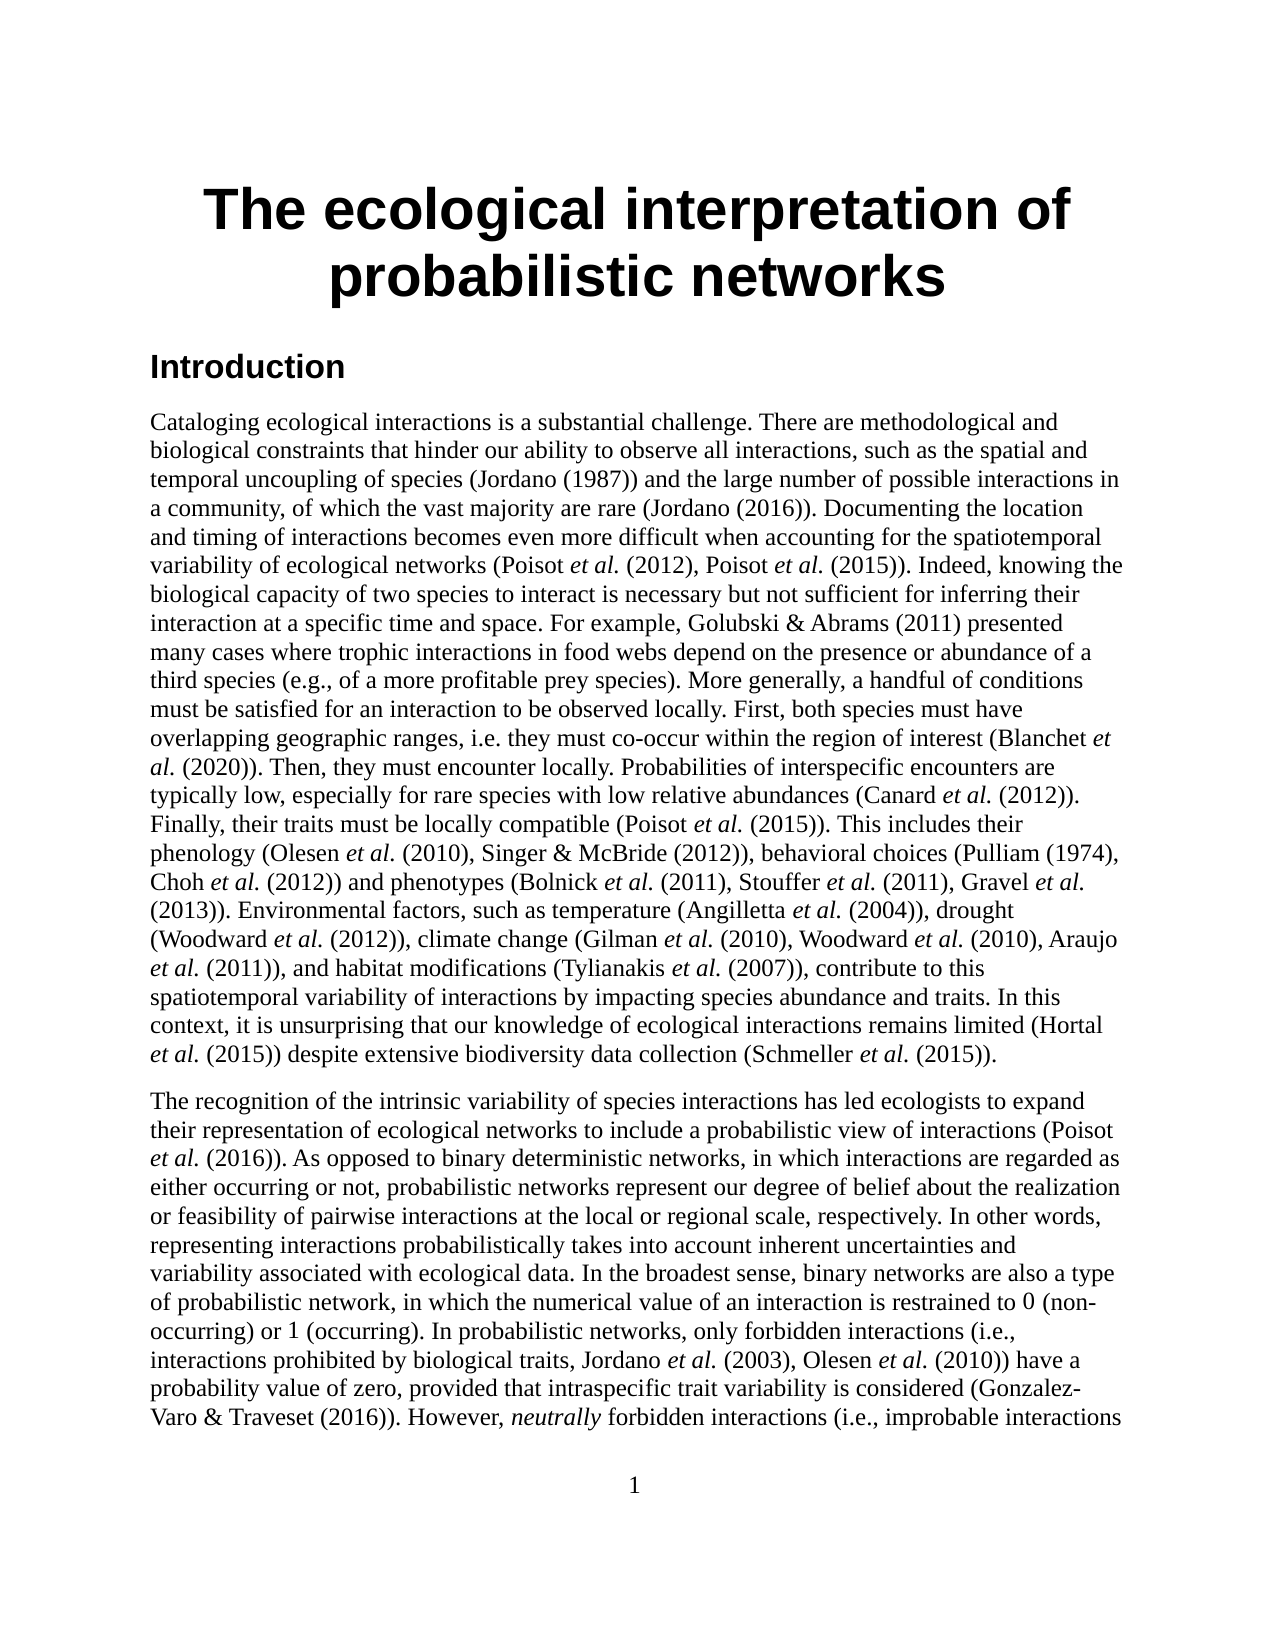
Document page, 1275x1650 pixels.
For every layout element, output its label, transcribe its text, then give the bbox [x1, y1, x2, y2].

title The ecological interpretation of probabilistic networks [150, 175, 1125, 309]
text The recognition of the intrinsic variability of species interactions has led ecologists to expand their representation of ecological networks to include a probabilistic view of interactions (Poisot et al. (2016)). As opposed to binary deterministic networks, in which interactions are regarded as either occurring or not, probabilistic networks represent our degree of belief about the realization or feasibility of pairwise interactions at the local or regional scale, respectively. In other words, representing interactions probabilistically takes into account inherent uncertainties and variability associated with ecological data. In the broadest sense, binary networks are also a type of probabilistic network, in which the numerical value of an interaction is restrained to (non-occurring) or (occurring). In probabilistic networks, only forbidden interactions (i.e., interactions prohibited by biological traits, Jordano et al. (2003), Olesen et al. (2010)) have a probability value of zero, provided that intraspecific trait variability is considered (Gonzalez-Varo & Traveset (2016)). However, neutrally forbidden interactions (i.e., improbable interactions [150, 1086, 1125, 1431]
subtitle Introduction [150, 347, 1125, 385]
text Cataloging ecological interactions is a substantial challenge. There are methodological and biological constraints that hinder our ability to observe all interactions, such as the spatial and temporal uncoupling of species (Jordano (1987)) and the large number of possible interactions in a community, of which the vast majority are rare (Jordano (2016)). Documenting the location and timing of interactions becomes even more difficult when accounting for the spatiotemporal variability of ecological networks (Poisot et al. (2012), Poisot et al. (2015)). Indeed, knowing the biological capacity of two species to interact is necessary but not sufficient for inferring their interaction at a specific time and space. For example, Golubski & Abrams (2011) presented many cases where trophic interactions in food webs depend on the presence or abundance of a third species (e.g., of a more profitable prey species). More generally, a handful of conditions must be satisfied for an interaction to be observed locally. First, both species must have overlapping geographic ranges, i.e. they must co-occur within the region of interest (Blanchet et al. (2020)). Then, they must encounter locally. Probabilities of interspecific encounters are typically low, especially for rare species with low relative abundances (Canard et al. (2012)). Finally, their traits must be locally compatible (Poisot et al. (2015)). This includes their phenology (Olesen et al. (2010), Singer & McBride (2012)), behavioral choices (Pulliam (1974), Choh et al. (2012)) and phenotypes (Bolnick et al. (2011), Stouffer et al. (2011), Gravel et al. (2013)). Environmental factors, such as temperature (Angilletta et al. (2004)), drought (Woodward et al. (2012)), climate change (Gilman et al. (2010), Woodward et al. (2010), Araujo et al. (2011)), and habitat modifications (Tylianakis et al. (2007)), contribute to this spatiotemporal variability of interactions by impacting species abundance and traits. In this context, it is unsurprising that our knowledge of ecological interactions remains limited (Hortal et al. (2015)) despite extensive biodiversity data collection (Schmeller et al. (2015)). [150, 407, 1125, 1068]
